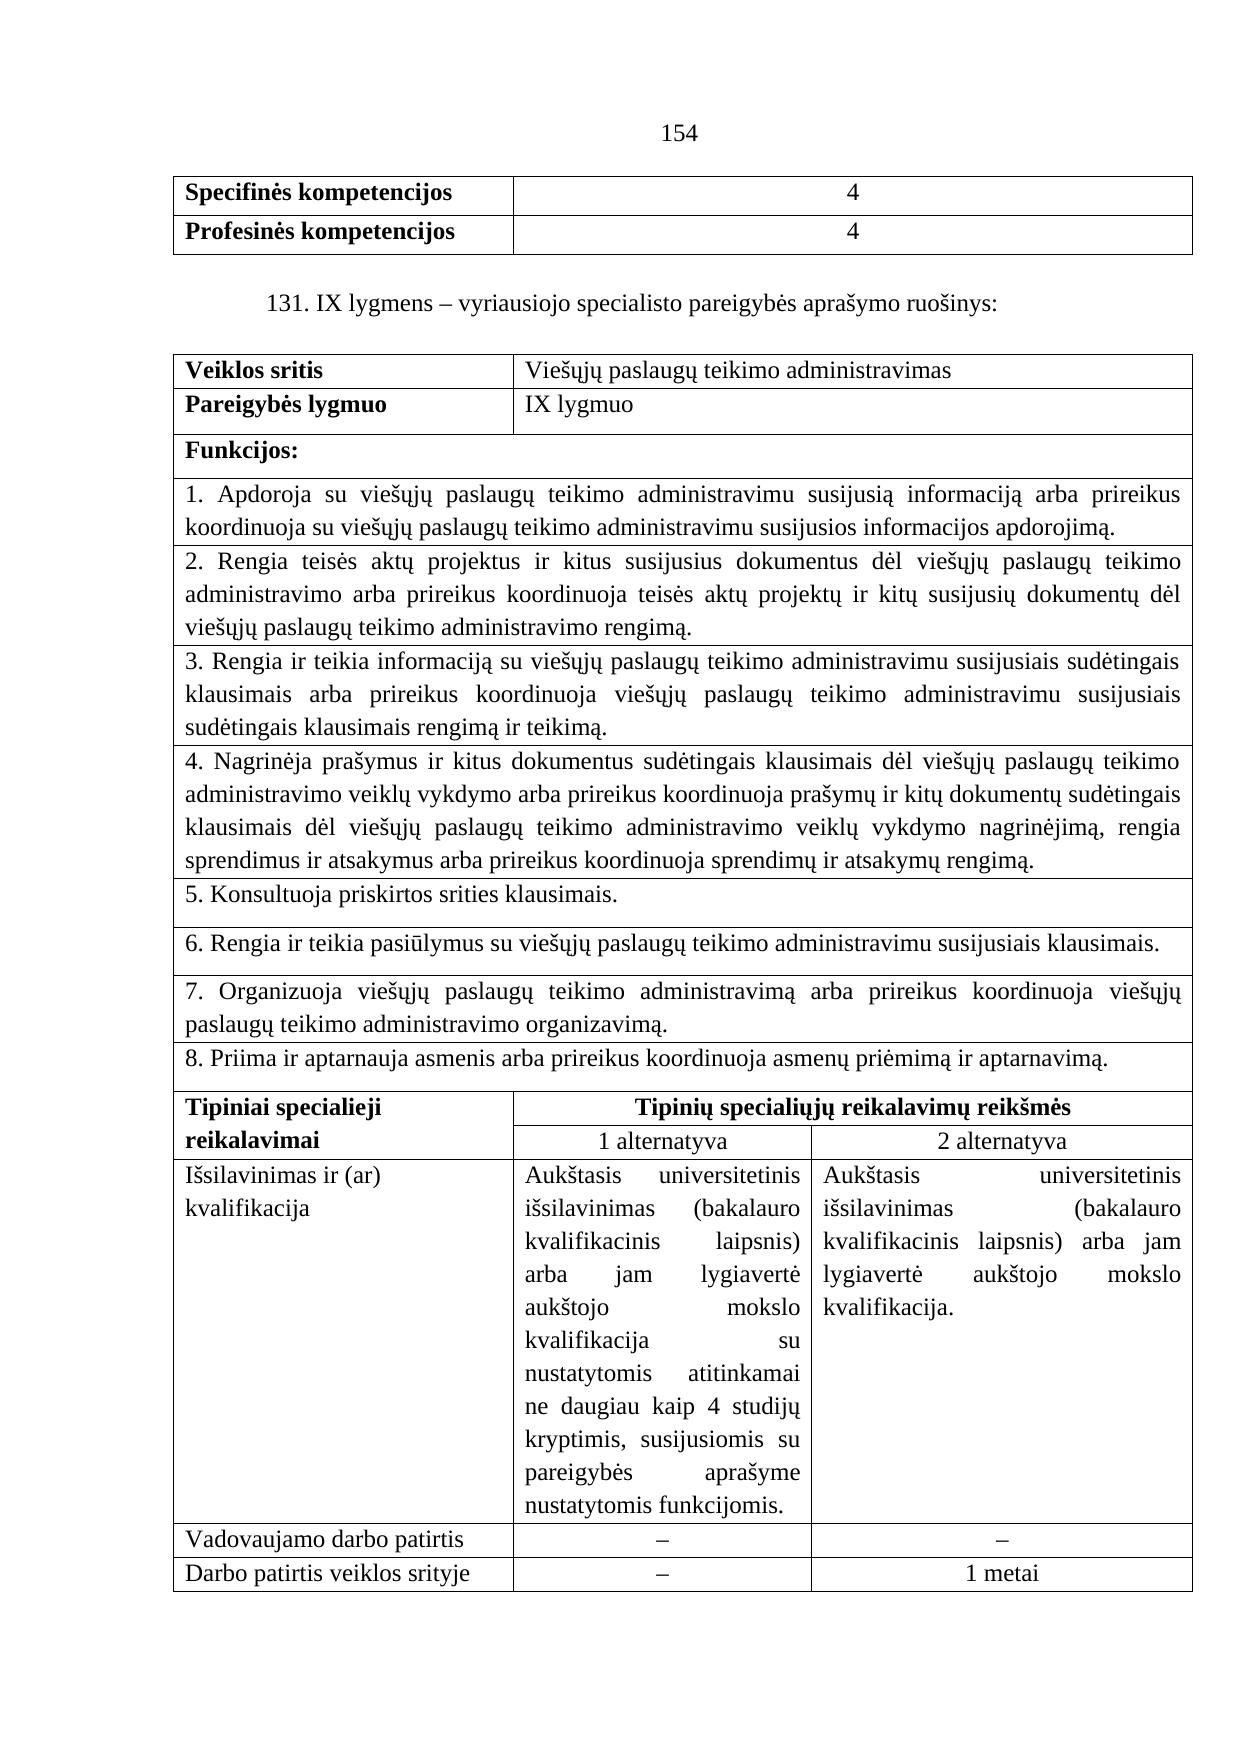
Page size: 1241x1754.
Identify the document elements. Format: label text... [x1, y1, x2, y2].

table_header Viešųjų paslaugų teikimo administravimas [514, 355, 1192, 388]
table_cell IX lygmuo [514, 389, 1192, 434]
table_cell Specifinės kompetencijos [174, 177, 513, 215]
text 131. IX lygmens – vyriausiojo specialisto pareigybės aprašymo ruošinys: [177, 288, 1181, 317]
table_cell 4. Nagrinėja prašymus ir kitus dokumentus sudėtingais klausimais dėl viešųjų paslaugų teikimo administravimo veiklų vykdymo arba prireikus koordinuoja prašymų ir kitų dokumentų sudėtingais klausimais dėl viešųjų paslaugų teikimo administravimo veiklų vykdymo nagrinėjimą, rengia sprendimus ir atsakymus arba prireikus koordinuoja sprendimų ir atsakymų rengimą. [174, 746, 1192, 878]
table_cell 1. Apdoroja su viešųjų paslaugų teikimo administravimu susijusią informaciją arba prireikus koordinuoja su viešųjų paslaugų teikimo administravimu susijusios informacijos apdorojimą. [174, 479, 1192, 545]
table_cell 1 alternatyva [514, 1126, 811, 1159]
table_cell 2 alternatyva [812, 1126, 1192, 1159]
table_cell 8. Priima ir aptarnauja asmenis arba prireikus koordinuoja asmenų priėmimą ir aptarnavimą. [174, 1043, 1192, 1091]
table_cell 5. Konsultuoja priskirtos srities klausimais. [174, 879, 1192, 927]
table_cell Išsilavinimas ir (ar) kvalifikacija [174, 1160, 513, 1523]
table_cell 2. Rengia teisės aktų projektus ir kitus susijusius dokumentus dėl viešųjų paslaugų teikimo administravimo arba prireikus koordinuoja teisės aktų projektų ir kitų susijusių dokumentų dėl viešųjų paslaugų teikimo administravimo rengimą. [174, 546, 1192, 645]
table_cell Funkcijos: [174, 435, 1192, 478]
table_cell Vadovaujamo darbo patirtis [174, 1524, 513, 1557]
table_cell 3. Rengia ir teikia informaciją su viešųjų paslaugų teikimo administravimu susijusiais sudėtingais klausimais arba prireikus koordinuoja viešųjų paslaugų teikimo administravimu susijusiais sudėtingais klausimais rengimą ir teikimą. [174, 646, 1192, 745]
table_cell Darbo patirtis veiklos srityje [174, 1558, 513, 1591]
table_cell 7. Organizuoja viešųjų paslaugų teikimo administravimą arba prireikus koordinuoja viešųjų paslaugų teikimo administravimo organizavimą. [174, 976, 1192, 1042]
table_cell 6. Rengia ir teikia pasiūlymus su viešųjų paslaugų teikimo administravimu susijusiais klausimais. [174, 928, 1192, 975]
table_cell Tipiniai specialieji reikalavimai [174, 1092, 513, 1159]
table_cell Aukštasis universitetinis išsilavinimas (bakalauro kvalifikacinis laipsnis) arba jam lygiavertė aukštojo mokslo kvalifikacija su nustatytomis atitinkamai ne daugiau kaip 4 studijų kryptimis, susijusiomis su pareigybės aprašyme nustatytomis funkcijomis. [514, 1160, 811, 1523]
table_cell Aukštasis universitetinis išsilavinimas (bakalauro kvalifikacinis laipsnis) arba jam lygiavertė aukštojo mokslo kvalifikacija. [812, 1160, 1192, 1523]
table_cell Pareigybės lygmuo [174, 389, 513, 434]
table_cell – [514, 1558, 811, 1591]
table_cell – [812, 1524, 1192, 1557]
table_cell 1 metai [812, 1558, 1192, 1591]
table_cell Tipinių specialiųjų reikalavimų reikšmės [514, 1092, 1192, 1125]
table_cell 4 [514, 177, 1192, 215]
table_cell 4 [514, 216, 1192, 254]
table_header Veiklos sritis [174, 355, 513, 388]
table_cell Profesinės kompetencijos [174, 216, 513, 254]
table_cell – [514, 1524, 811, 1557]
